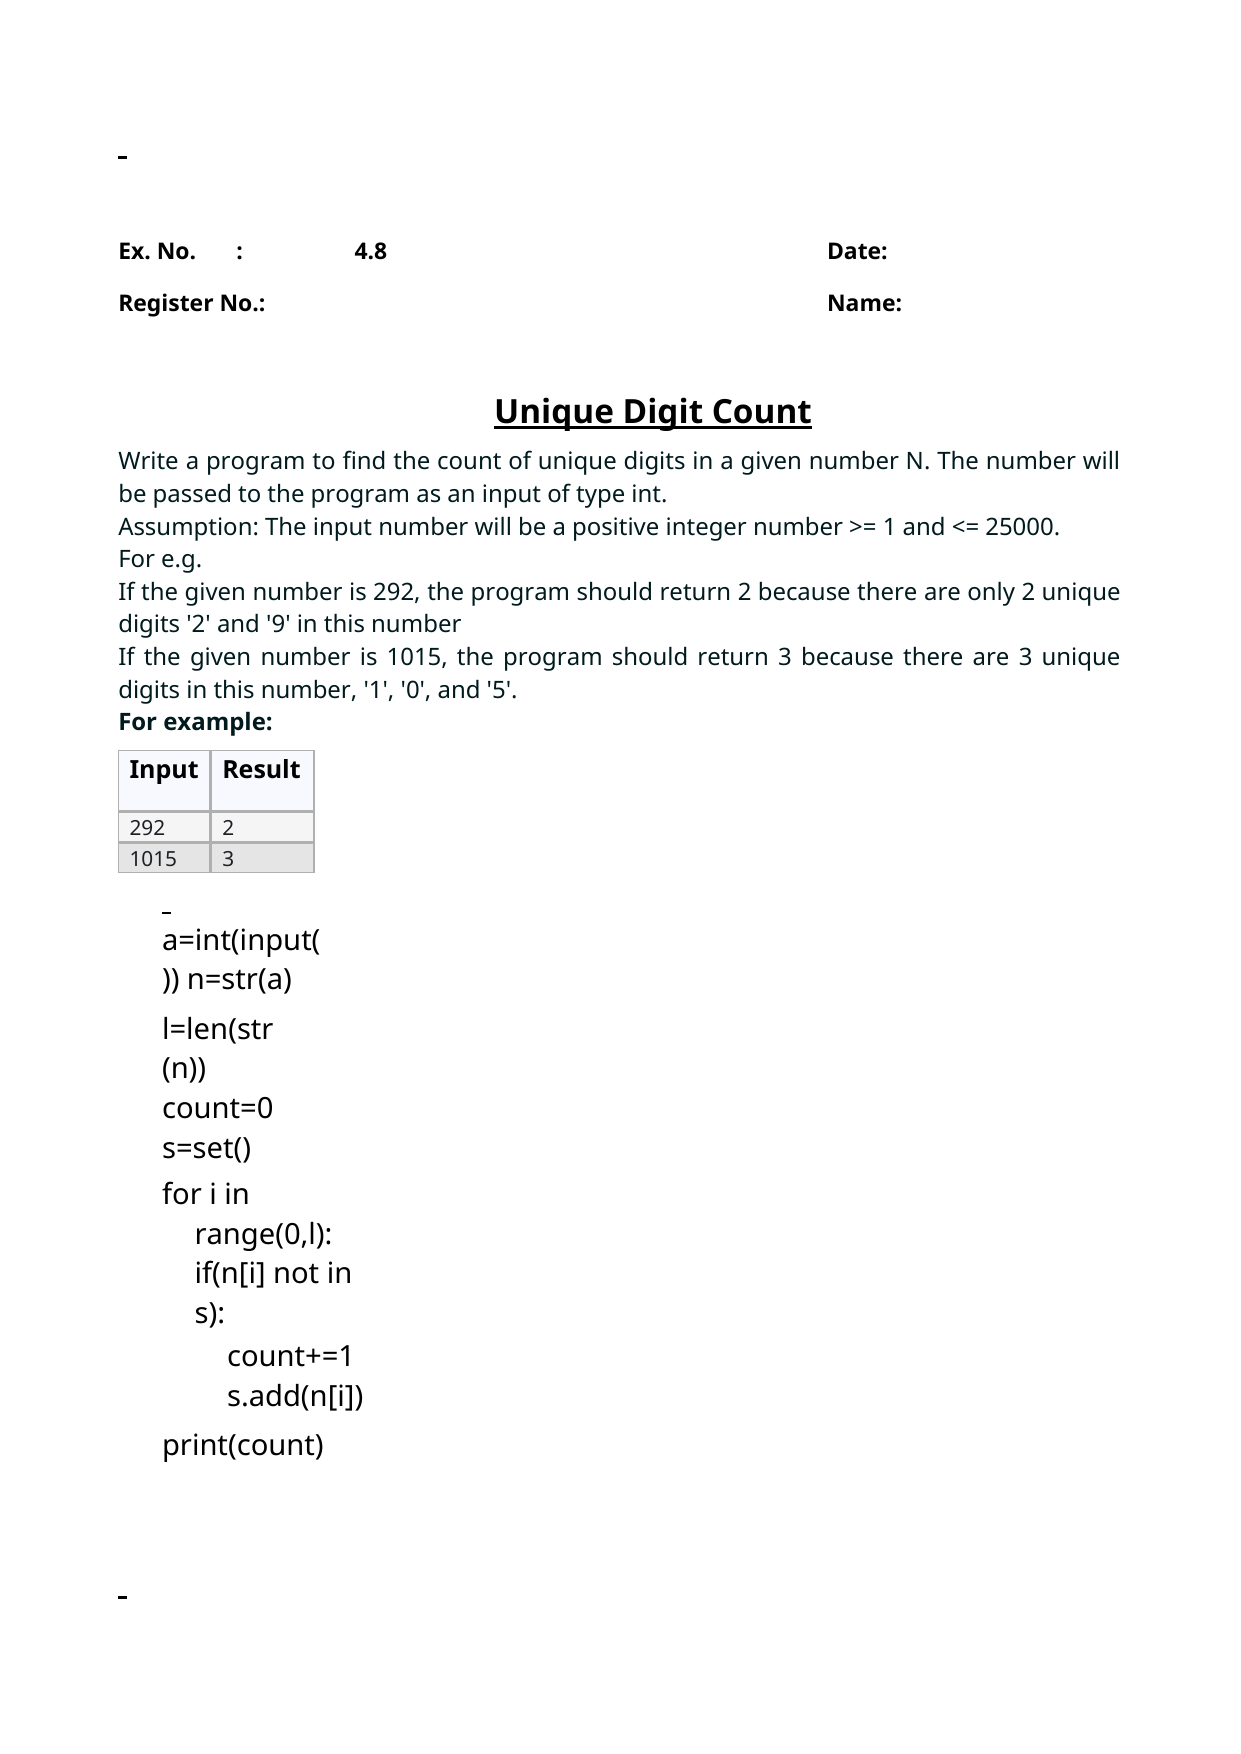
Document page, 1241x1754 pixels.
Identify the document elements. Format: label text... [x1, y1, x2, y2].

table_cell 292 [119, 813, 209, 841]
text Write a program to find the count of unique digits in a given number N. The number will be passed to the program as an input of type int. [118, 444, 1122, 509]
text If the given number is 292, the program should return 2 because there are only 2 unique digits '2' and '9' in this number [118, 574, 1122, 640]
table_header Input [119, 751, 209, 810]
text count+=1 s.add(n[i]) [227, 1335, 423, 1415]
text Register No.: Name: [118, 287, 1122, 319]
text If the given number is 1015, the program should return 3 because there are 3 unique digits in this number, '1', '0', and '5'. [118, 640, 1122, 705]
table_cell 3 [212, 844, 313, 872]
table_header Result [212, 751, 313, 810]
table_cell 1015 [119, 844, 209, 872]
text Ex. No. : 4.8 Date: [118, 235, 1122, 267]
text Assumption: The input number will be a positive integer number >= 1 and <= 25000. [118, 509, 1122, 542]
text For e.g. [118, 542, 1122, 574]
text a=int(input()) n=str(a) [162, 919, 321, 998]
table_cell 2 [212, 813, 313, 841]
text for i in range(0,l): if(n[i] not in s): [162, 1173, 369, 1332]
text Unique Digit Count [184, 388, 1122, 434]
text print(count) [162, 1424, 1122, 1464]
text l=len(str(n)) count=0 s=set() [162, 1008, 276, 1167]
text For example: [118, 705, 1122, 738]
